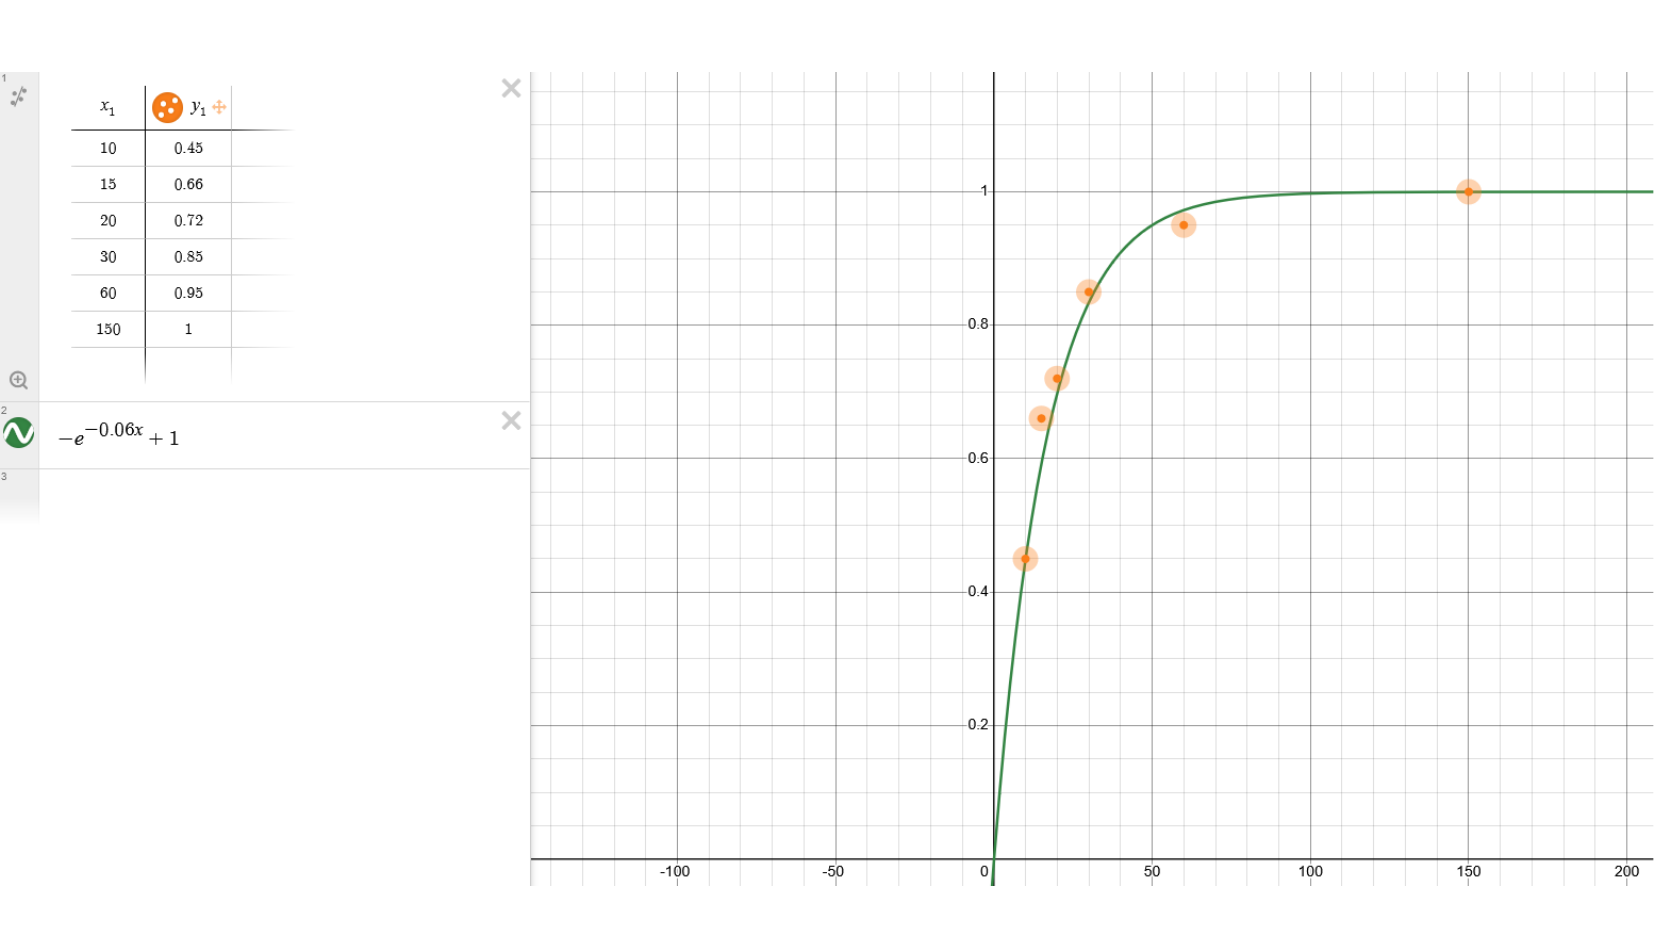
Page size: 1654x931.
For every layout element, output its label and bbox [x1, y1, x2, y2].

picture [0, 72, 1654, 886]
